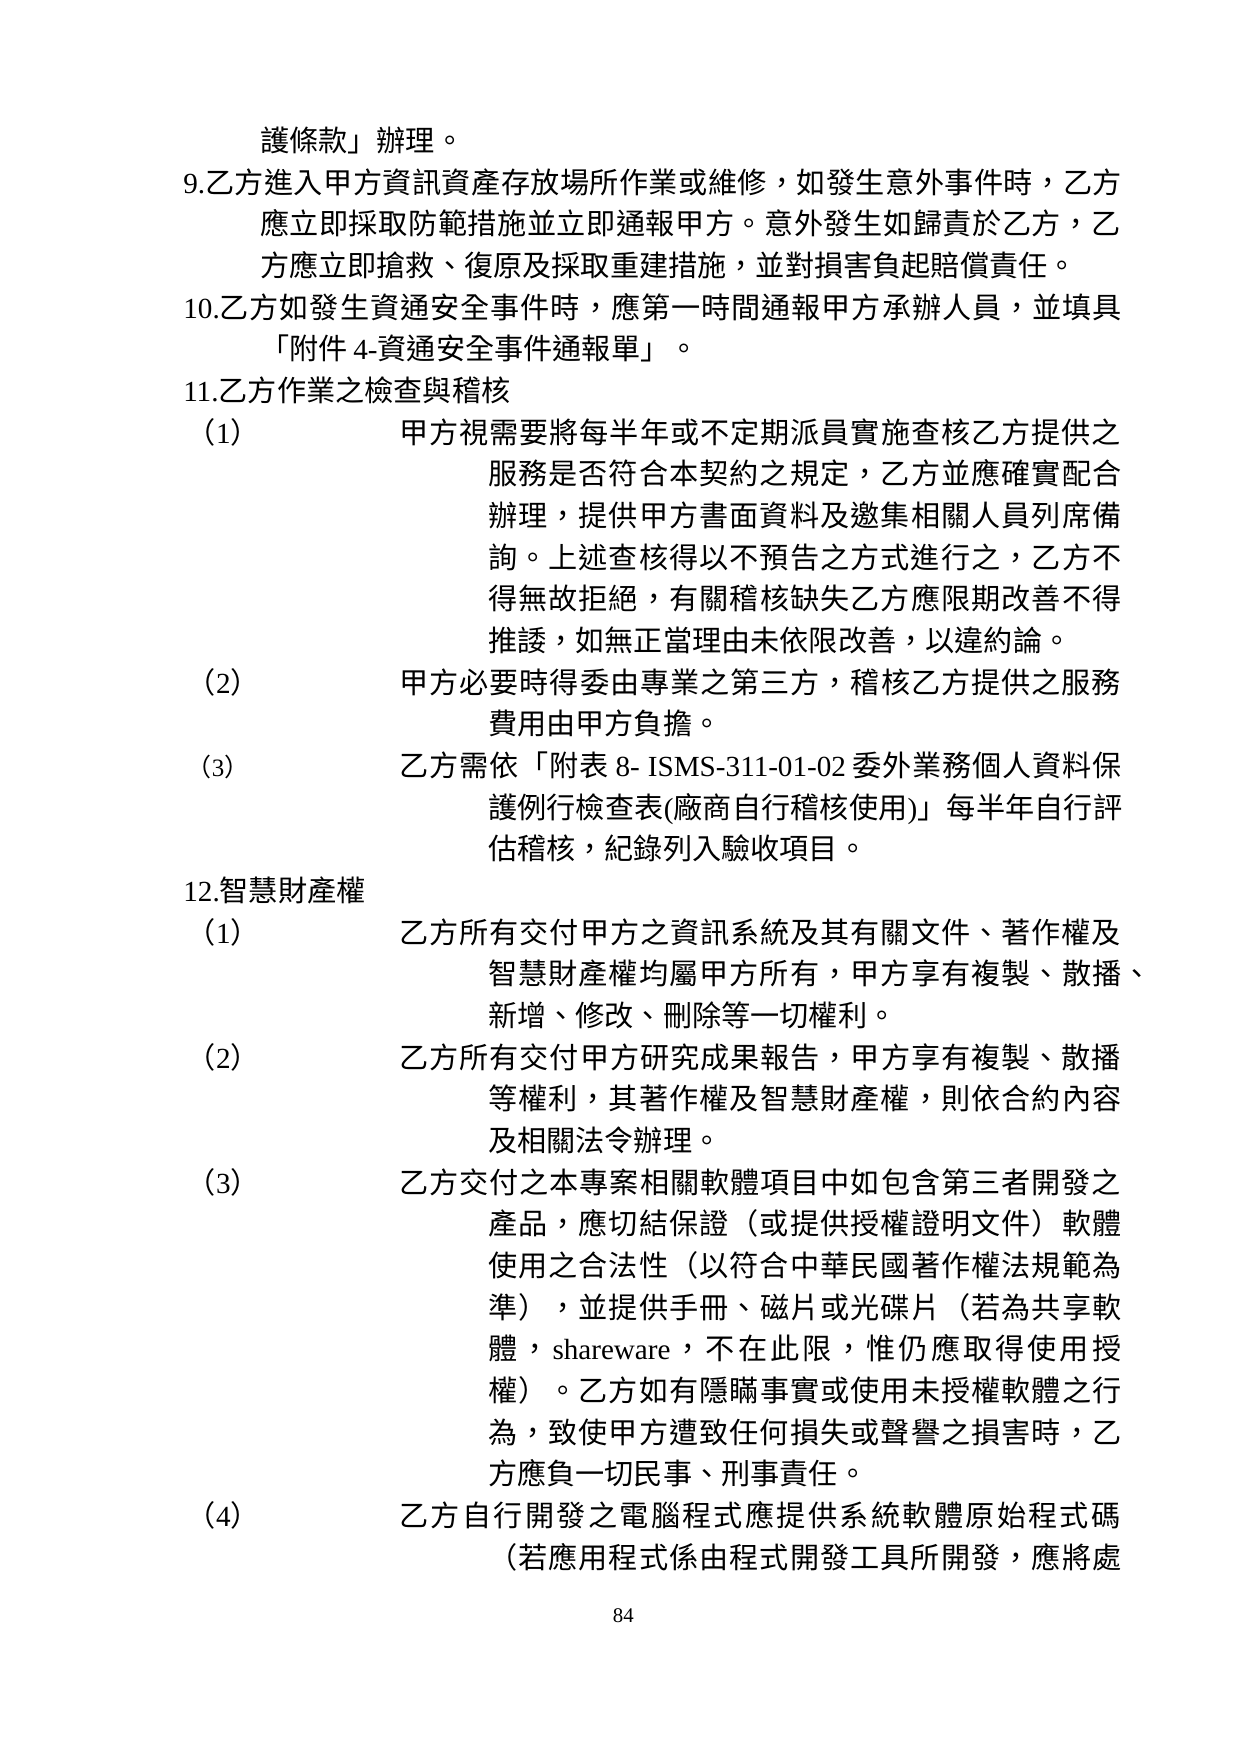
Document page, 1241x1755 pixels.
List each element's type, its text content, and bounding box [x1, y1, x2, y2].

list 乙方需依「附表8- ISMS-311-01-02委外業務個人資料保護例行檢查表(廠商自行稽核使用)」每半年自行評估稽核，紀錄列入驗收項目。 [187, 743, 1122, 868]
list 甲方視需要將每半年或不定期派員實施查核乙方提供之服務是否符合本契約之規定，乙方並應確實配合辦理，提供甲方書面資料及邀集相關人員列席備詢。上述查核得以不預告之方式進行之，乙方不得無故拒絕，有關稽核缺失乙方應限期改善不得推諉，如無正當理由未依限改善，以違約論。 [187, 410, 1122, 660]
list 乙方所有交付甲方之資訊系統及其有關文件、著作權及智慧財產權均屬甲方所有，甲方享有複製、散播、新增、修改、刪除等一切權利。 [187, 910, 1122, 1035]
list 乙方自行開發之電腦程式應提供系統軟體原始程式碼（若應用程式係由程式開發工具所開發，應將處 [187, 1493, 1122, 1576]
list 乙方進入甲方資訊資產存放場所作業或維修，如發生意外事件時，乙方應立即採取防範措施並立即通報甲方。意外發生如歸責於乙方，乙方應立即搶救、復原及採取重建措施，並對損害負起賠償責任。 [183, 160, 1122, 285]
list 乙方交付之本專案相關軟體項目中如包含第三者開發之產品，應切結保證（或提供授權證明文件）軟體使用之合法性（以符合中華民國著作權法規範為準），並提供手冊、磁片或光碟片（若為共享軟體，shareware，不在此限，惟仍應取得使用授權）。乙方如有隱瞞事實或使用未授權軟體之行為，致使甲方遭致任何損失或聲譽之損害時，乙方應負一切民事、刑事責任。 [187, 1160, 1122, 1493]
list 智慧財產權 [183, 868, 1122, 910]
list 甲方必要時得委由專業之第三方，稽核乙方提供之服務，費用由甲方負擔。 [187, 660, 1122, 743]
list 護條款」辦理。 [183, 118, 1122, 160]
list 乙方作業之檢查與稽核 [183, 368, 1122, 410]
list 乙方所有交付甲方研究成果報告，甲方享有複製、散播等權利，其著作權及智慧財產權，則依合約內容及相關法令辦理。 [187, 1035, 1122, 1160]
list 乙方如發生資通安全事件時，應第一時間通報甲方承辦人員，並填具「附件4-資通安全事件通報單」。 [183, 285, 1122, 368]
